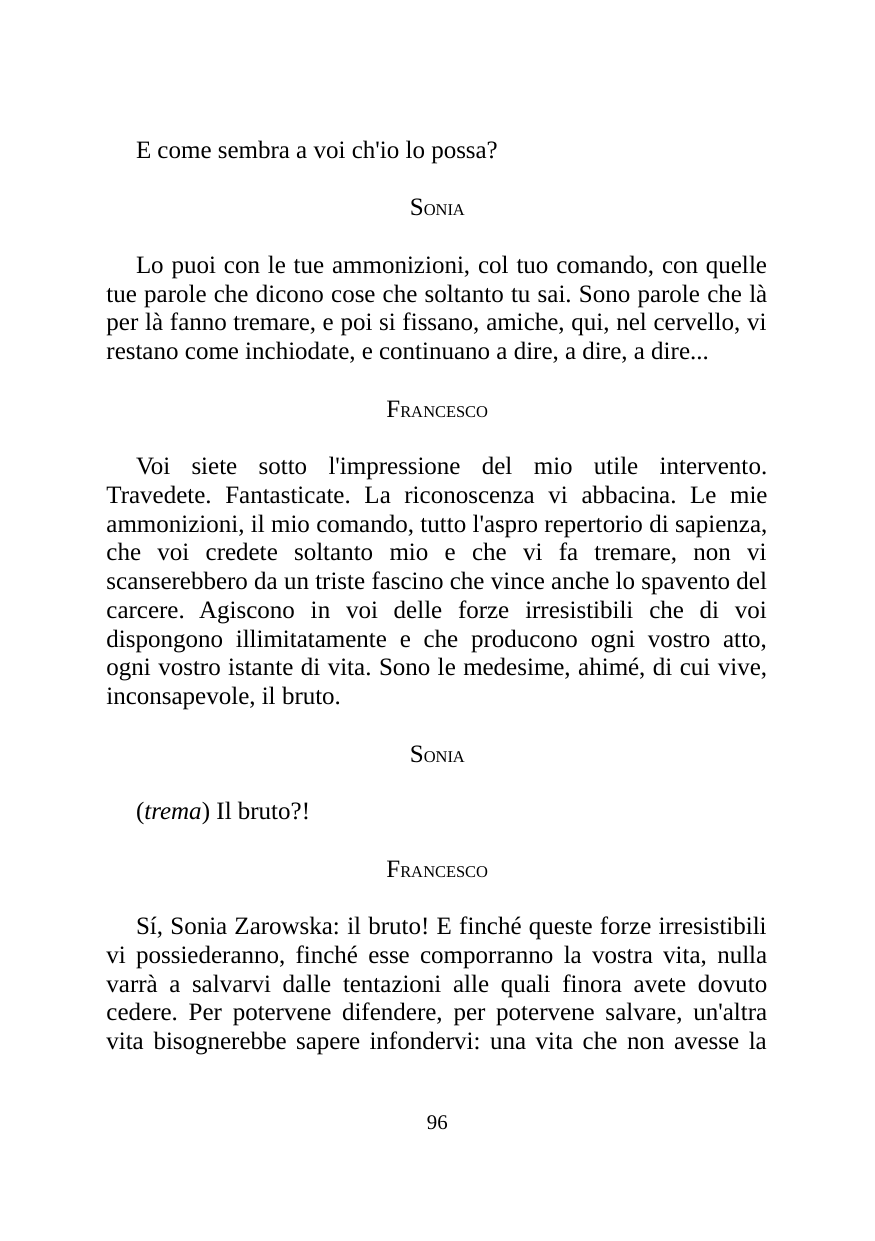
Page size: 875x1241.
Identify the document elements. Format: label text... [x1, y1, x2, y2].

text Francesco [106, 394, 768, 422]
text Francesco [106, 854, 768, 882]
text Lo puoi con le tue ammonizioni, col tuo comando, con quelle tue parole che dicono cose che soltanto tu sai. Sono parole che là per là fanno tremare, e poi si fissano, amiche, qui, nel cervello, vi restano come inchiodate, e continuano a dire, a dire, a dire... [106, 250, 768, 365]
text Sonia [106, 739, 768, 767]
text Sí, Sonia Zarowska: il bruto! E finché queste forze irresistibili vi possiederanno, finché esse comporranno la vostra vita, nulla varrà a salvarvi dalle tentazioni alle quali finora avete dovuto cedere. Per potervene difendere, per potervene salvare, un'altra vita bisognerebbe sapere infondervi: una vita che non avesse la [106, 911, 768, 1055]
text Sonia [106, 192, 768, 221]
text (trema) Il bruto?! [106, 796, 768, 825]
text Voi siete sotto l'impressione del mio utile intervento. Travedete. Fantasticate. La riconoscenza vi abbacina. Le mie ammonizioni, il mio comando, tutto l'aspro repertorio di sapienza, che voi credete soltanto mio e che vi fa tremare, non vi scanserebbero da un triste fascino che vince anche lo spavento del carcere. Agiscono in voi delle forze irresistibili che di voi dispongono illimitatamente e che producono ogni vostro atto, ogni vostro istante di vita. Sono le medesime, ahimé, di cui vive, inconsapevole, il bruto. [106, 451, 768, 710]
text E come sembra a voi ch'io lo possa? [106, 135, 768, 164]
